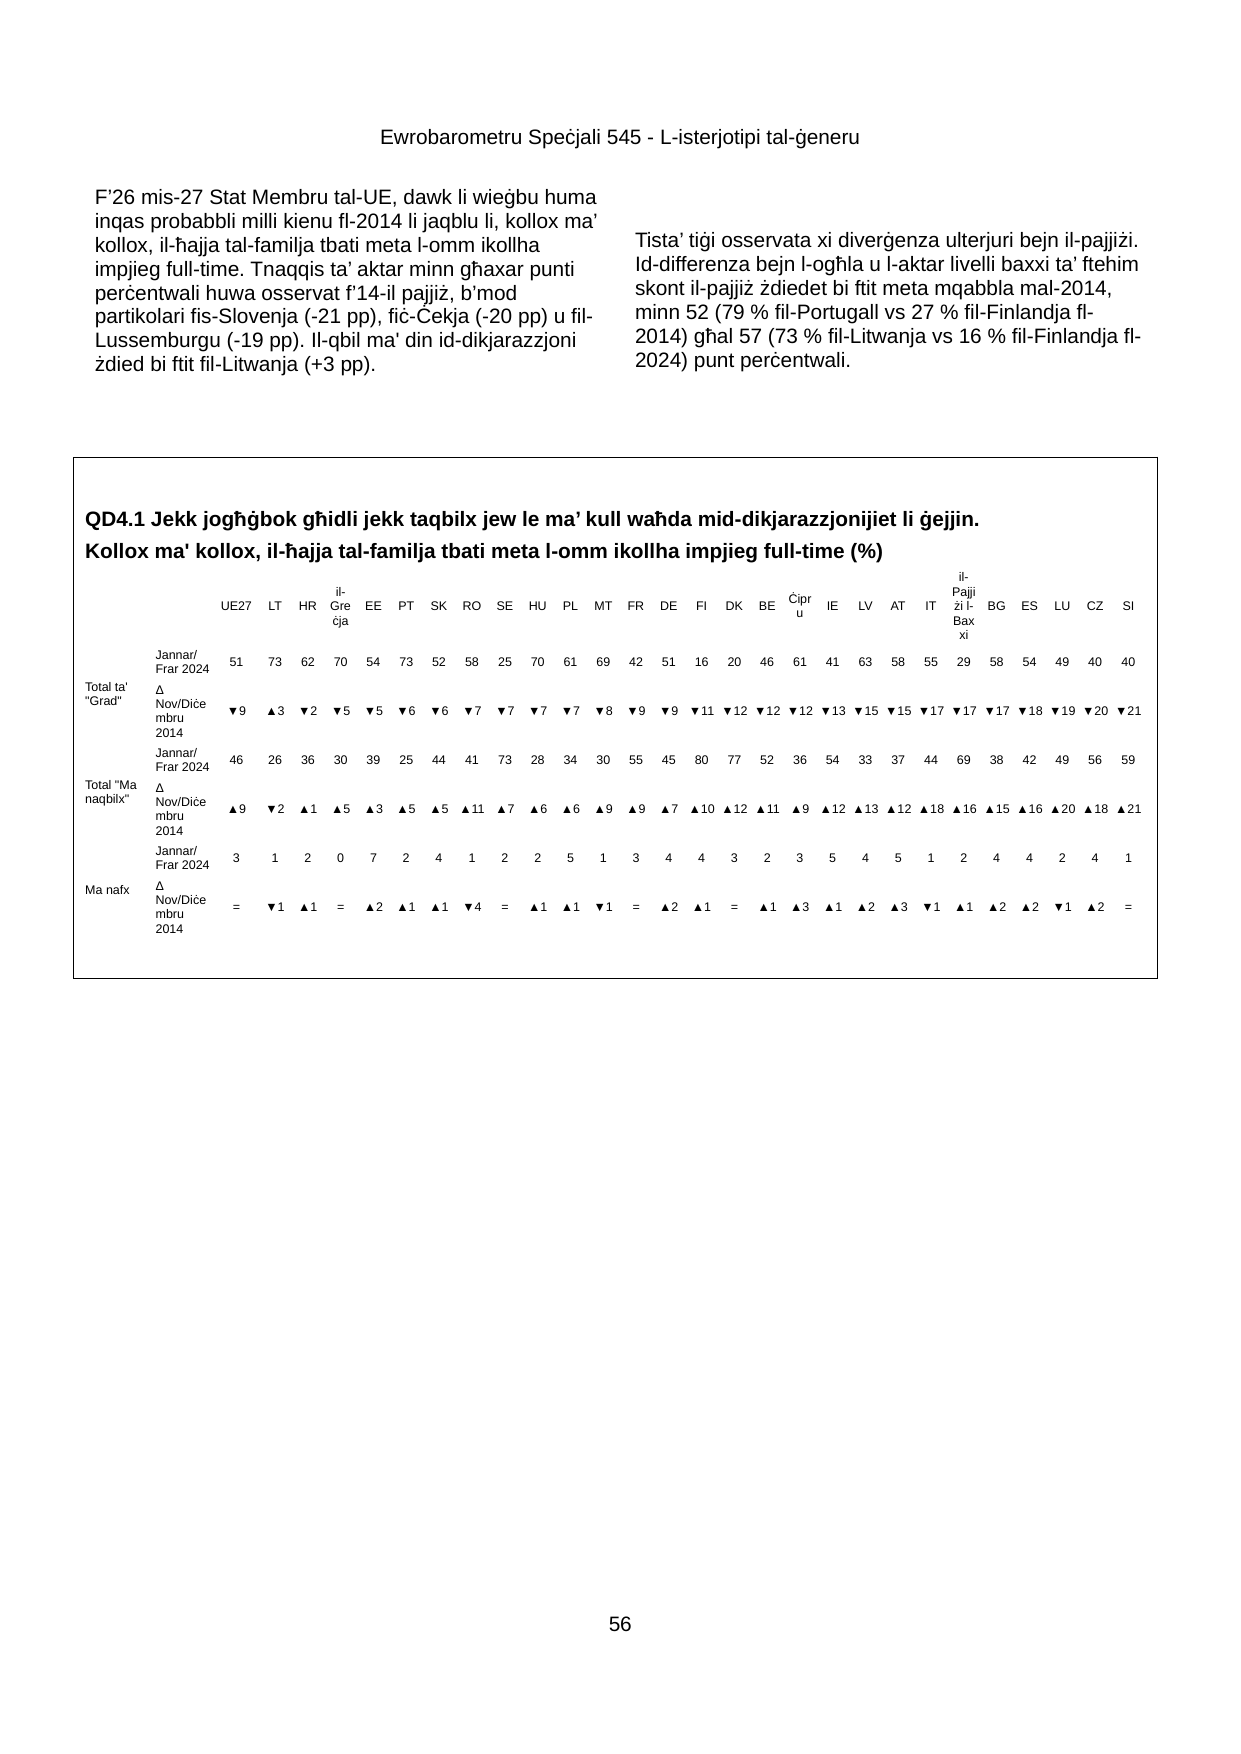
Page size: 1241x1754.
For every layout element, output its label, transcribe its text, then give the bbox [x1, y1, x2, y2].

table_cell 40 [1111, 645, 1145, 679]
table_cell ▼11 [685, 680, 718, 743]
table_cell ▲21 [1111, 778, 1145, 841]
table_cell 30 [587, 743, 619, 777]
table_cell LV [849, 567, 882, 645]
table_cell ▲9 [214, 778, 258, 841]
table_cell FI [685, 567, 718, 645]
table_cell 69 [947, 743, 980, 777]
table_cell ▼1 [259, 875, 291, 939]
table_cell 54 [1013, 645, 1046, 679]
table_cell LU [1046, 567, 1078, 645]
table_cell ▲10 [685, 778, 718, 841]
table_cell 45 [652, 743, 685, 777]
table_cell ▼15 [882, 680, 914, 743]
table_cell 16 [685, 645, 718, 679]
table_cell ▲1 [947, 875, 980, 939]
table_cell 2 [1046, 841, 1078, 875]
table_cell 2 [751, 841, 783, 875]
table_cell [82, 567, 152, 645]
table_cell 29 [947, 645, 980, 679]
table_cell ▲9 [587, 778, 619, 841]
table_cell ▲12 [718, 778, 751, 841]
table_cell ▼17 [947, 680, 980, 743]
table_cell ▼7 [554, 680, 587, 743]
table_cell ▼12 [718, 680, 751, 743]
table_cell BG [980, 567, 1013, 645]
table_cell ▲6 [521, 778, 554, 841]
table_cell 69 [587, 645, 619, 679]
table_cell 37 [882, 743, 914, 777]
table_cell 1 [1111, 841, 1145, 875]
table_cell 2 [390, 841, 422, 875]
table_cell 3 [619, 841, 652, 875]
table_cell 54 [357, 645, 389, 679]
table_cell 28 [521, 743, 554, 777]
table_cell UE27 [214, 567, 258, 645]
table_cell ▲1 [816, 875, 849, 939]
table_cell CZ [1079, 567, 1111, 645]
table_cell 7 [357, 841, 389, 875]
table_cell Total "Ma naqbilx" [82, 743, 152, 841]
table_cell ▲16 [947, 778, 980, 841]
table_cell 40 [1079, 645, 1111, 679]
table_cell SK [422, 567, 455, 645]
table_cell 49 [1046, 743, 1078, 777]
table_cell Jannar/Frar 2024 [153, 841, 214, 875]
table_cell FR [619, 567, 652, 645]
table_cell 36 [783, 743, 816, 777]
table_cell Δ Nov/Diċembru 2014 [153, 778, 214, 841]
table_header QD4.1 Jekk jogħġbok għidli jekk taqbilx jew le ma’ kull waħda mid-dikjarazzjonijiet li ġejjin. [82, 503, 1111, 535]
table_cell ▲9 [619, 778, 652, 841]
table_cell 70 [521, 645, 554, 679]
table_cell ▼4 [455, 875, 488, 939]
table_cell PT [390, 567, 422, 645]
table_cell 39 [357, 743, 389, 777]
table_cell EE [357, 567, 389, 645]
table_cell Ċipru [783, 567, 816, 645]
table_cell ▲3 [783, 875, 816, 939]
table_cell Total ta' "Grad" [82, 645, 152, 743]
table_cell ▲7 [652, 778, 685, 841]
table_cell 73 [488, 743, 521, 777]
table_cell ▲18 [1079, 778, 1111, 841]
table_cell ▲1 [291, 778, 324, 841]
table_header [1111, 503, 1145, 535]
table_cell 52 [751, 743, 783, 777]
table_cell [1111, 535, 1145, 567]
table_cell 59 [1111, 743, 1145, 777]
table_cell ES [1013, 567, 1046, 645]
table_cell ▼8 [587, 680, 619, 743]
table_cell 36 [291, 743, 324, 777]
table_cell IT [914, 567, 947, 645]
table_cell ▲1 [521, 875, 554, 939]
table_cell 4 [422, 841, 455, 875]
table_cell ▼5 [357, 680, 389, 743]
table_cell ▼21 [1111, 680, 1145, 743]
table_cell ▲12 [816, 778, 849, 841]
table_cell ▼13 [816, 680, 849, 743]
table_cell 70 [324, 645, 357, 679]
table_cell ▼9 [214, 680, 258, 743]
table_cell ▲1 [554, 875, 587, 939]
table_cell ▼7 [455, 680, 488, 743]
table_cell ▼5 [324, 680, 357, 743]
table_cell 4 [980, 841, 1013, 875]
table_cell Jannar/Frar 2024 [153, 645, 214, 679]
table_cell ▲20 [1046, 778, 1078, 841]
table_cell 1 [914, 841, 947, 875]
table_cell ▼19 [1046, 680, 1078, 743]
table_cell 26 [259, 743, 291, 777]
table_cell 63 [849, 645, 882, 679]
table_cell 61 [783, 645, 816, 679]
table_cell 5 [554, 841, 587, 875]
table_cell 4 [652, 841, 685, 875]
table_cell = [214, 875, 258, 939]
table_cell ▲12 [882, 778, 914, 841]
table_cell ▼7 [521, 680, 554, 743]
text F’26 mis-27 Stat Membru tal-UE, dawk li wieġbu huma inqas probabbli milli kienu fl-2014 li jaqblu li, kollox ma’ kollox, il-ħajja tal-familja tbati meta l-omm ikollha impjieg full-time. Tnaqqis ta’ aktar minn għaxar punti perċentwali huwa osservat f’14-il pajjiż, b’mod partikolari fis-Slovenja (-21 pp), fiċ-Ċekja (-20 pp) u fil-Lussemburgu (-19 pp). Il-qbil ma' din id-dikjarazzjoni żdied bi ftit fil-Litwanja (+3 pp). [94, 184, 605, 376]
text Tista’ tiġi osservata xi diverġenza ulterjuri bejn il-pajjiżi. Id-differenza bejn l-ogħla u l-aktar livelli baxxi ta’ ftehim skont il-pajjiż żdiedet bi ftit meta mqabbla mal-2014, minn 52 (79 % fil-Portugall vs 27 % fil-Finlandja fl-2014) għal 57 (73 % fil-Litwanja vs 16 % fil-Finlandja fl-2024) punt perċentwali. [635, 228, 1146, 372]
table_cell 38 [980, 743, 1013, 777]
table_cell ▲7 [488, 778, 521, 841]
table_cell 51 [652, 645, 685, 679]
table_cell ▼18 [1013, 680, 1046, 743]
table_cell 25 [390, 743, 422, 777]
table_cell 41 [816, 645, 849, 679]
table_cell = [619, 875, 652, 939]
table_cell 2 [521, 841, 554, 875]
table_cell ▲3 [357, 778, 389, 841]
table_cell ▲1 [291, 875, 324, 939]
table_cell IE [816, 567, 849, 645]
table_cell RO [455, 567, 488, 645]
table_cell ▼12 [751, 680, 783, 743]
table_cell DK [718, 567, 751, 645]
table_cell il-Greċja [324, 567, 357, 645]
table_cell 46 [214, 743, 258, 777]
table_cell ▲18 [914, 778, 947, 841]
table_cell 25 [488, 645, 521, 679]
table_cell ▲1 [390, 875, 422, 939]
table_cell ▲2 [980, 875, 1013, 939]
table_cell 41 [455, 743, 488, 777]
table_cell 0 [324, 841, 357, 875]
table_cell ▲2 [849, 875, 882, 939]
table_cell ▲2 [652, 875, 685, 939]
table_cell 58 [980, 645, 1013, 679]
table_cell ▼17 [980, 680, 1013, 743]
table_cell 73 [259, 645, 291, 679]
table_cell 1 [587, 841, 619, 875]
table_cell Kollox ma' kollox, il-ħajja tal-familja tbati meta l-omm ikollha impjieg full-time (%) [82, 535, 1111, 567]
table_cell HR [291, 567, 324, 645]
table_cell 20 [718, 645, 751, 679]
table_cell ▲1 [685, 875, 718, 939]
table_cell 1 [455, 841, 488, 875]
table_cell 34 [554, 743, 587, 777]
table_cell Ma nafx [82, 841, 152, 939]
table_cell ▲5 [324, 778, 357, 841]
table_cell 77 [718, 743, 751, 777]
table_cell ▼1 [587, 875, 619, 939]
table_cell 33 [849, 743, 882, 777]
table_cell HU [521, 567, 554, 645]
table_cell 30 [324, 743, 357, 777]
table_cell 46 [751, 645, 783, 679]
table_cell 58 [455, 645, 488, 679]
table_cell ▲11 [751, 778, 783, 841]
table_cell ▲3 [259, 680, 291, 743]
table_cell 4 [1013, 841, 1046, 875]
table_cell ▼17 [914, 680, 947, 743]
table_cell ▲1 [751, 875, 783, 939]
table_cell = [488, 875, 521, 939]
table_cell ▲3 [882, 875, 914, 939]
table_cell BE [751, 567, 783, 645]
table_cell ▼6 [390, 680, 422, 743]
table_cell 62 [291, 645, 324, 679]
table_cell 55 [619, 743, 652, 777]
table_cell 2 [291, 841, 324, 875]
table_cell ▲2 [1079, 875, 1111, 939]
table_cell ▼7 [488, 680, 521, 743]
table_cell 5 [882, 841, 914, 875]
table_cell ▼20 [1079, 680, 1111, 743]
table_cell ▼2 [259, 778, 291, 841]
table_cell 3 [214, 841, 258, 875]
table_cell 1 [259, 841, 291, 875]
table_cell 4 [849, 841, 882, 875]
table_cell ▼1 [1046, 875, 1078, 939]
table_cell ▼12 [783, 680, 816, 743]
table_cell ▲11 [455, 778, 488, 841]
table_cell 73 [390, 645, 422, 679]
table_cell PL [554, 567, 587, 645]
table_cell 54 [816, 743, 849, 777]
table_cell 42 [1013, 743, 1046, 777]
table_cell ▼1 [914, 875, 947, 939]
table_cell il-Pajjiżi l-Baxxi [947, 567, 980, 645]
table_cell ▲9 [783, 778, 816, 841]
table_cell 2 [947, 841, 980, 875]
table_cell 4 [1079, 841, 1111, 875]
table_cell = [718, 875, 751, 939]
table_cell 58 [882, 645, 914, 679]
table_cell 55 [914, 645, 947, 679]
table_cell ▼15 [849, 680, 882, 743]
table_cell LT [259, 567, 291, 645]
table_cell [153, 567, 214, 645]
table_cell AT [882, 567, 914, 645]
table_cell ▲6 [554, 778, 587, 841]
table_cell Δ Nov/Diċembru 2014 [153, 680, 214, 743]
table_cell MT [587, 567, 619, 645]
table_cell ▼9 [652, 680, 685, 743]
table_cell ▲15 [980, 778, 1013, 841]
table_cell 56 [1079, 743, 1111, 777]
table_cell 4 [685, 841, 718, 875]
table_cell Δ Nov/Diċembru 2014 [153, 875, 214, 939]
table_cell ▲5 [390, 778, 422, 841]
table_cell ▲13 [849, 778, 882, 841]
table_cell ▲2 [1013, 875, 1046, 939]
table_cell ▲5 [422, 778, 455, 841]
table_cell 52 [422, 645, 455, 679]
table_cell 42 [619, 645, 652, 679]
table_cell 44 [914, 743, 947, 777]
table_cell Jannar/Frar 2024 [153, 743, 214, 777]
table_cell ▼6 [422, 680, 455, 743]
table_cell 49 [1046, 645, 1078, 679]
table_cell ▲2 [357, 875, 389, 939]
table_cell 61 [554, 645, 587, 679]
table_cell 2 [488, 841, 521, 875]
table_cell 44 [422, 743, 455, 777]
table_cell 80 [685, 743, 718, 777]
table_cell ▲1 [422, 875, 455, 939]
table_cell SE [488, 567, 521, 645]
table_cell ▼2 [291, 680, 324, 743]
table_cell 3 [783, 841, 816, 875]
table_cell 3 [718, 841, 751, 875]
table_cell 5 [816, 841, 849, 875]
table_cell 51 [214, 645, 258, 679]
table_cell DE [652, 567, 685, 645]
table_cell ▲16 [1013, 778, 1046, 841]
table_cell = [324, 875, 357, 939]
table_cell SI [1111, 567, 1145, 645]
table_cell = [1111, 875, 1145, 939]
table_cell ▼9 [619, 680, 652, 743]
